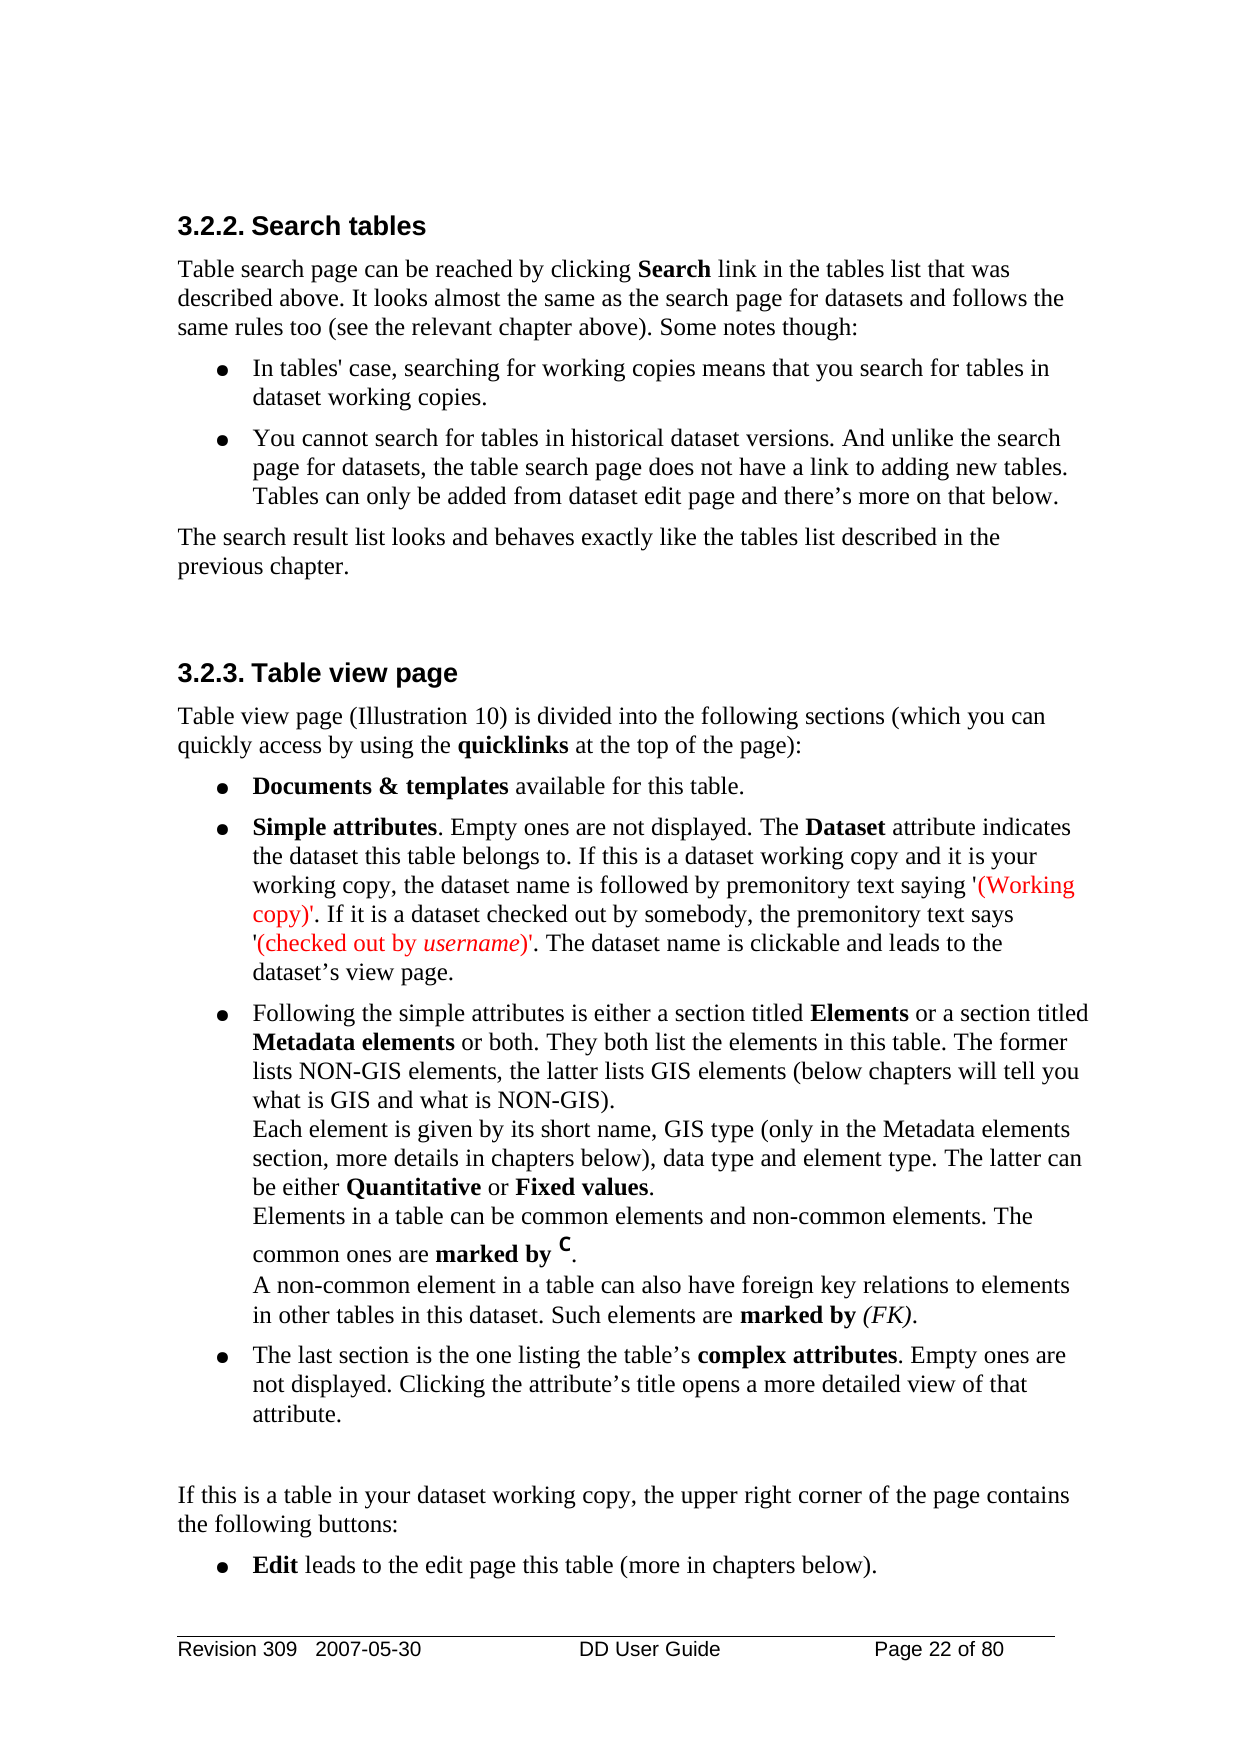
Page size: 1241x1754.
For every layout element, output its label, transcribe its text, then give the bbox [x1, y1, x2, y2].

list The last section is the one listing the table’s complex attributes. Empty ones are not displayed. Clicking the attribute’s title opens a more detailed view of that attribute. [215, 1340, 1092, 1427]
text Table search page can be reached by clicking Search link in the tables list that was described above. It looks almost the same as the search page for datasets and follows the same rules too (see the relevant chapter above). Some notes though: [177, 254, 1092, 341]
list You cannot search for tables in historical dataset versions. And unlike the search page for datasets, the table search page does not have a link to adding new tables. Tables can only be added from dataset edit page and there’s more on that below. [215, 423, 1092, 510]
list In tables' case, searching for working copies means that you search for tables in dataset working copies. [215, 353, 1092, 411]
subtitle Table view page [177, 657, 1092, 688]
text Table view page (Illustration 10) is divided into the following sections (which you can quickly access by using the quicklinks at the top of the page): [177, 701, 1092, 759]
list Simple attributes. Empty ones are not displayed. The Dataset attribute indicates the dataset this table belongs to. If this is a dataset working copy and it is your working copy, the dataset name is followed by premonitory text saying '(Working copy)'. If it is a dataset checked out by somebody, the premonitory text says '(checked out by username)'. The dataset name is clickable and leads to the dataset’s view page. [215, 812, 1092, 986]
text The search result list looks and behaves exactly like the tables list described in the previous chapter. [177, 522, 1092, 580]
list Documents & templates available for this table. [215, 771, 1092, 800]
list Following the simple attributes is either a section titled Elements or a section titled Metadata elements or both. They both list the elements in this table. The former lists NON-GIS elements, the latter lists GIS elements (below chapters will tell you what is GIS and what is NON-GIS). Each element is given by its short name, GIS type (only in the Metadata elements section, more details in chapters below), data type and element type. The latter can be either Quantitative or Fixed values. Elements in a table can be common elements and non-common elements. The common ones are marked by C. A non-common element in a table can also have foreign key relations to elements in other tables in this dataset. Such elements are marked by (FK). [215, 998, 1092, 1328]
list Edit leads to the edit page this table (more in chapters below). [215, 1550, 1092, 1579]
text If this is a table in your dataset working copy, the upper right corner of the page contains the following buttons: [177, 1480, 1092, 1538]
subtitle Search tables [177, 210, 1092, 241]
